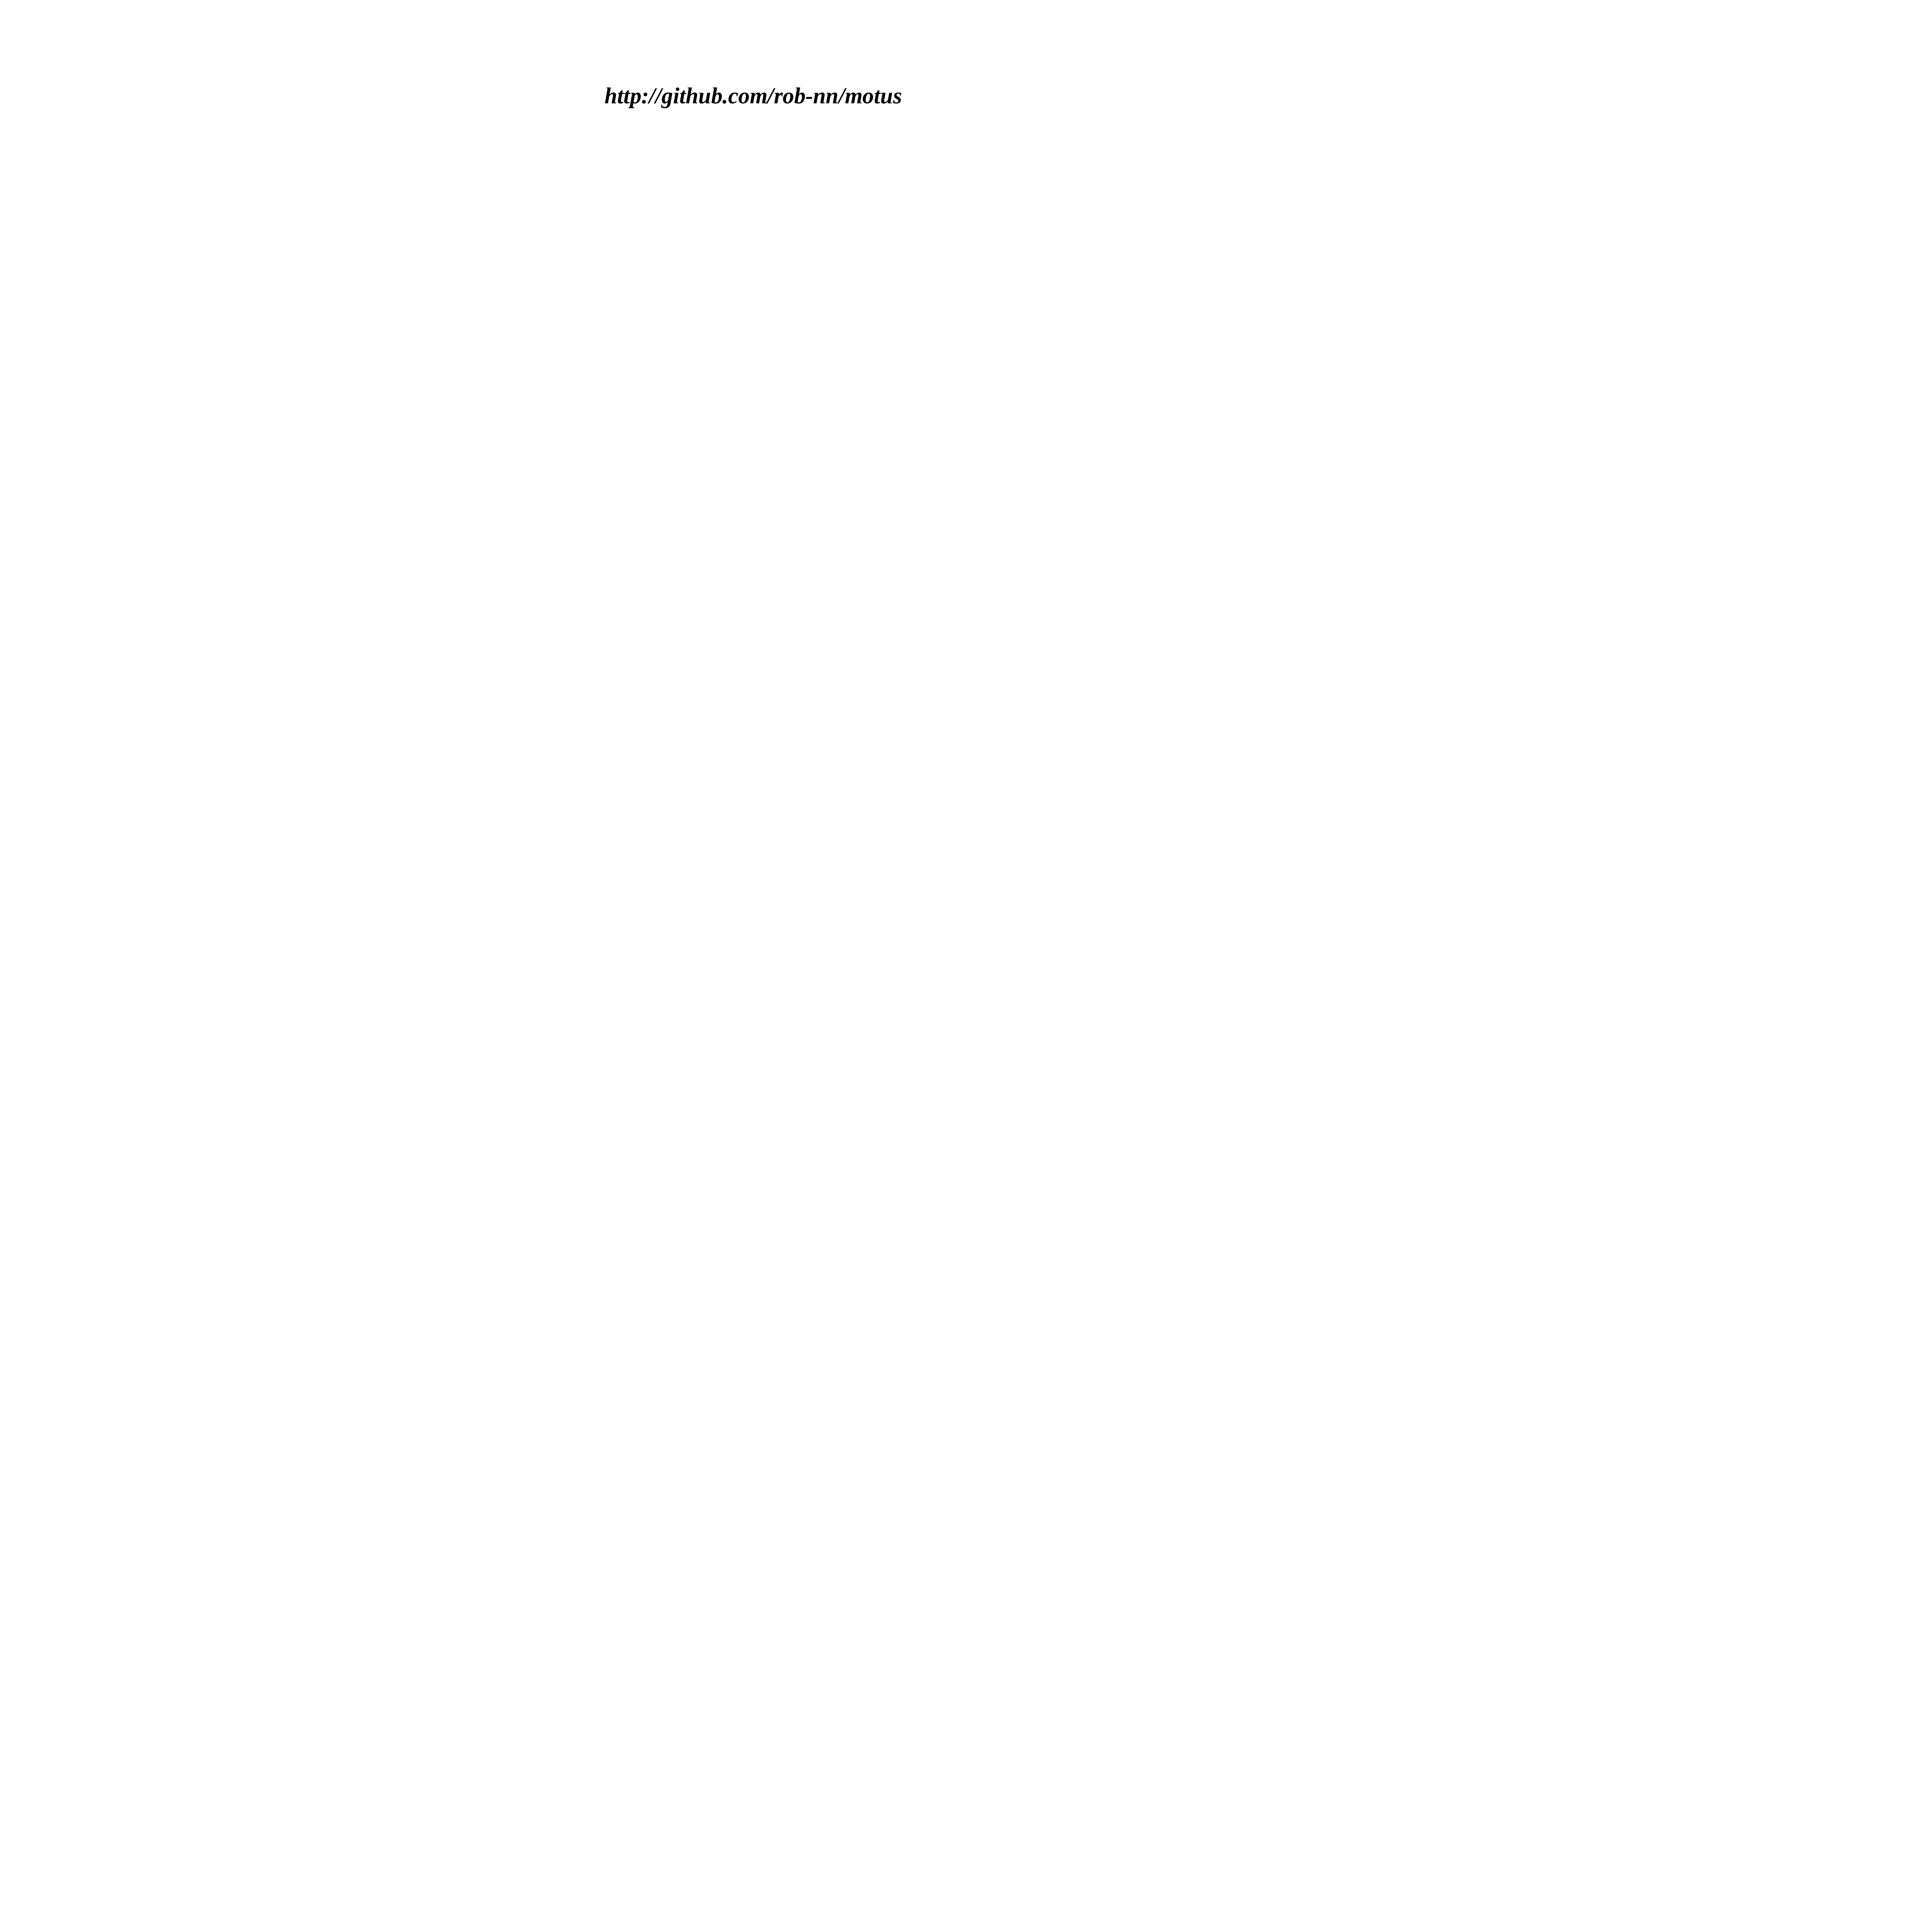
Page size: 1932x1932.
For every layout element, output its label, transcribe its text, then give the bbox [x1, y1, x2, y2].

text http://github.com/rob-nn/motus [82, 82, 904, 109]
